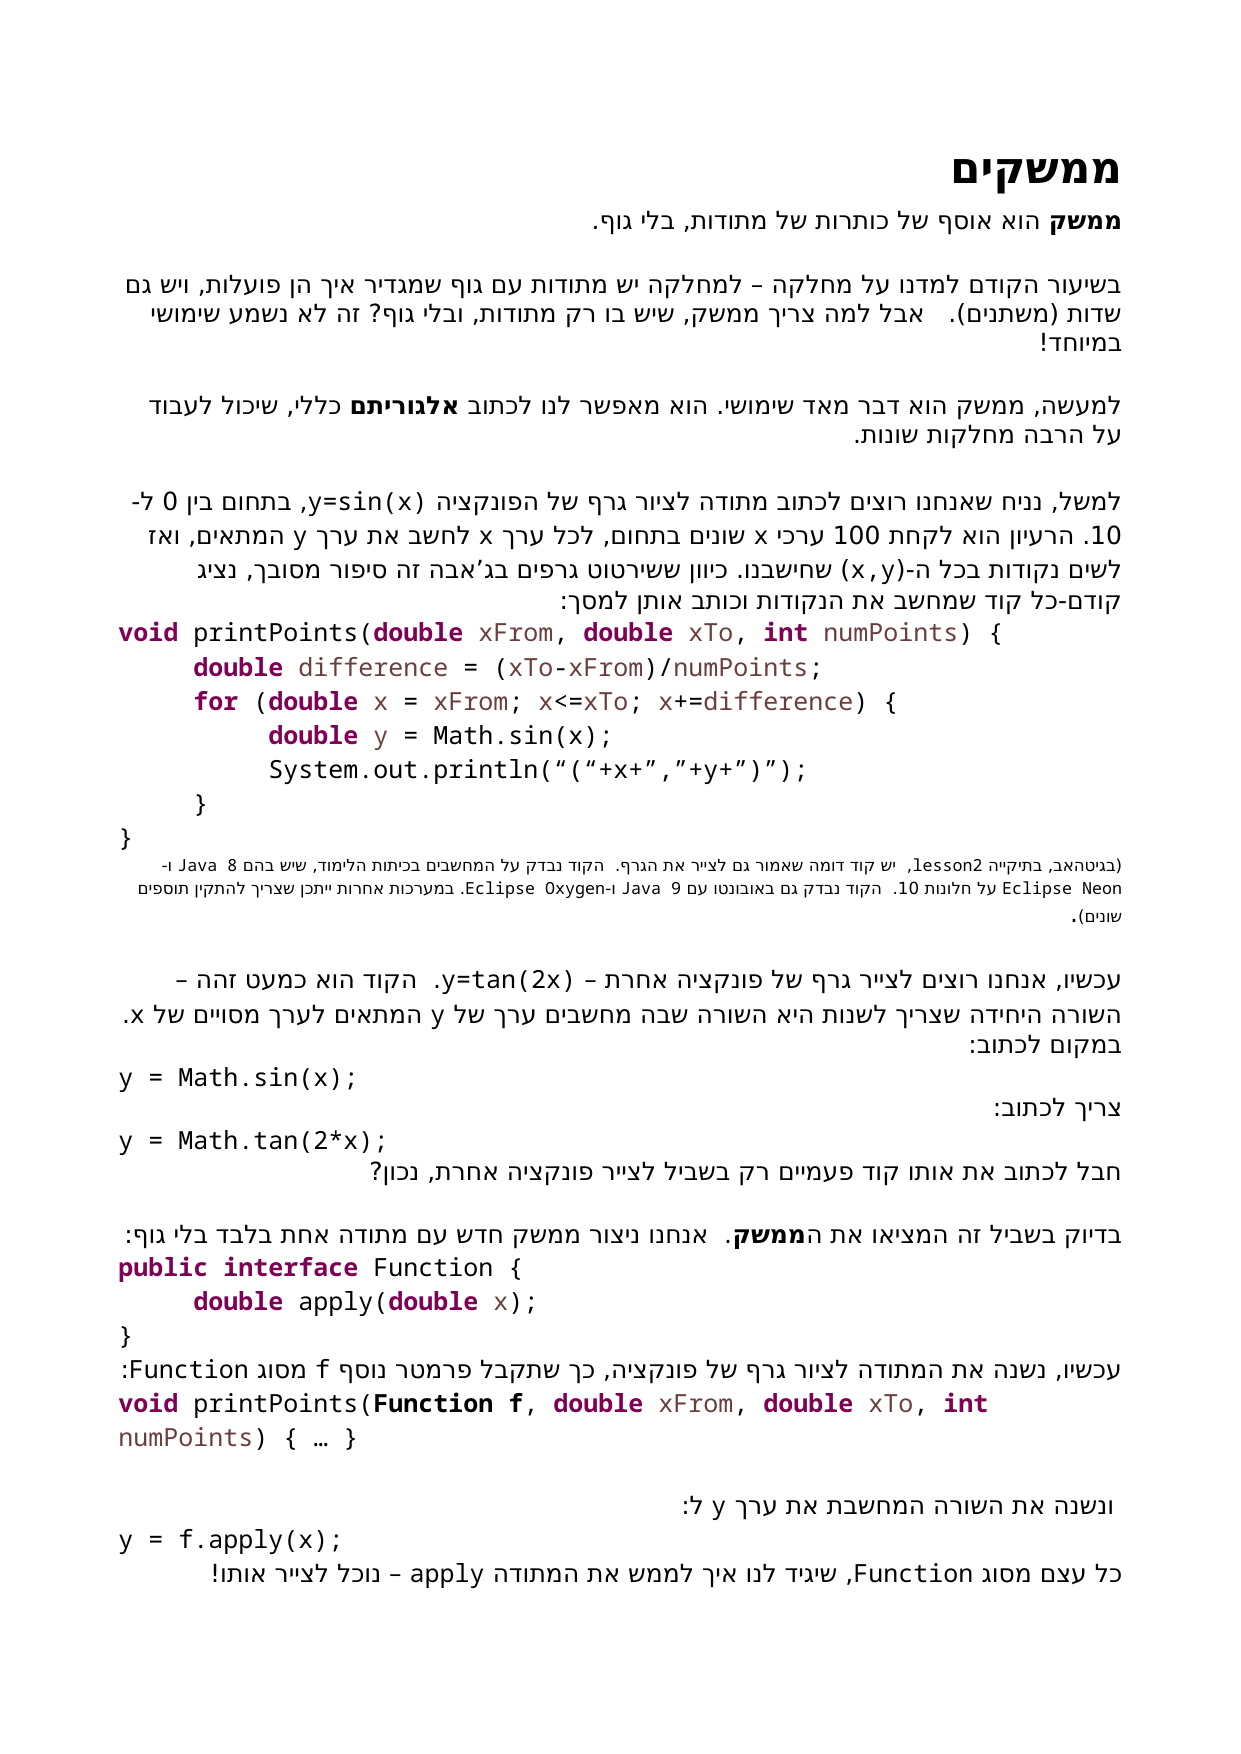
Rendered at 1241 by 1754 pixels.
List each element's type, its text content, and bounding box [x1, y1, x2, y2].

text System.out.println(“(“+x+”,”+y+”)”); [118, 751, 1122, 785]
text double y = Math.sin(x); [118, 717, 1122, 751]
text (בגיטהאב, בתיקייה lesson2, יש קוד דומה שאמור גם לצייר את הגרף. הקוד נבדק על המחשבים בכיתות הלימוד, שיש בהם Java 8 ו-Eclipse Neon על חלונות 10. הקוד נבדק גם באובונטו עם Java 9 ו-Eclipse Oxygen. במערכות אחרות ייתכן שצריך להתקין תוספים שונים). [118, 853, 1122, 928]
text כל עצם מסוג Function, שיגיד לנו איך לממש את המתודה apply – נוכל לצייר אותו! [118, 1556, 1122, 1590]
text y = Math.tan(2*x); [118, 1123, 1122, 1157]
text void printPoints(double xFrom, double xTo, int numPoints) { [118, 615, 1122, 649]
text צריך לכתוב: [118, 1093, 1122, 1123]
text y = Math.sin(x); [118, 1059, 1122, 1093]
text חבל לכתוב את אותו קוד פעמיים רק בשביל לצייר פונקציה אחרת, נכון? [118, 1157, 1122, 1186]
text for (double x = xFrom; x<=xTo; x+=difference) { [118, 683, 1122, 717]
text } [118, 819, 1122, 853]
text ממשק הוא אוסף של כותרות של מתודות, בלי גוף. [118, 207, 1122, 236]
text double apply(double x); [118, 1283, 1122, 1317]
text למעשה, ממשק הוא דבר מאד שימושי. הוא מאפשר לנו לכתוב אלגוריתם כללי, שיכול לעבוד על הרבה מחלקות שונות. [118, 391, 1122, 450]
text עכשיו, אנחנו רוצים לצייר גרף של פונקציה אחרת – y=tan(2x). הקוד הוא כמעט זהה – השורה היחידה שצריך לשנות היא השורה שבה מחשבים ערך של y המתאים לערך מסויים של x. במקום לכתוב: [118, 962, 1122, 1059]
text בדיוק בשביל זה המציאו את הממשק. אנחנו ניצור ממשק חדש עם מתודה אחת בלבד בלי גוף: [118, 1220, 1122, 1249]
text } [118, 785, 1122, 819]
text void printPoints(Function f, double xFrom, double xTo, int numPoints) { … } [118, 1385, 1122, 1453]
text למשל, נניח שאנחנו רוצים לכתוב מתודה לציור גרף של הפונקציה y=sin(x), בתחום בין 0 ל-10. הרעיון הוא לקחת 100 ערכי x שונים בתחום, לכל ערך x לחשב את ערך y המתאים, ואז לשים נקודות בכל ה-(x,y) שחישבנו. כיוון ששירטוט גרפים בג’אבה זה סיפור מסובך, נציג קודם-כל קוד שמחשב את הנקודות וכותב אותן למסך: [118, 484, 1122, 615]
text public interface Function { [118, 1249, 1122, 1283]
text עכשיו, נשנה את המתודה לציור גרף של פונקציה, כך שתקבל פרמטר נוסף f מסוג Function: [118, 1351, 1122, 1385]
text double difference = (xTo-xFrom)/numPoints; [118, 649, 1122, 683]
text ונשנה את השורה המחשבת את ערך y ל: [118, 1488, 1122, 1522]
text } [118, 1317, 1122, 1351]
subtitle ממשקים [118, 143, 1122, 194]
text בשיעור הקודם למדנו על מחלקה – למחלקה יש מתודות עם גוף שמגדיר איך הן פועלות, ויש גם שדות (משתנים). אבל למה צריך ממשק, שיש בו רק מתודות, ובלי גוף? זה לא נשמע שימושי במיוחד! [118, 270, 1122, 357]
text y = f.apply(x); [118, 1522, 1122, 1556]
